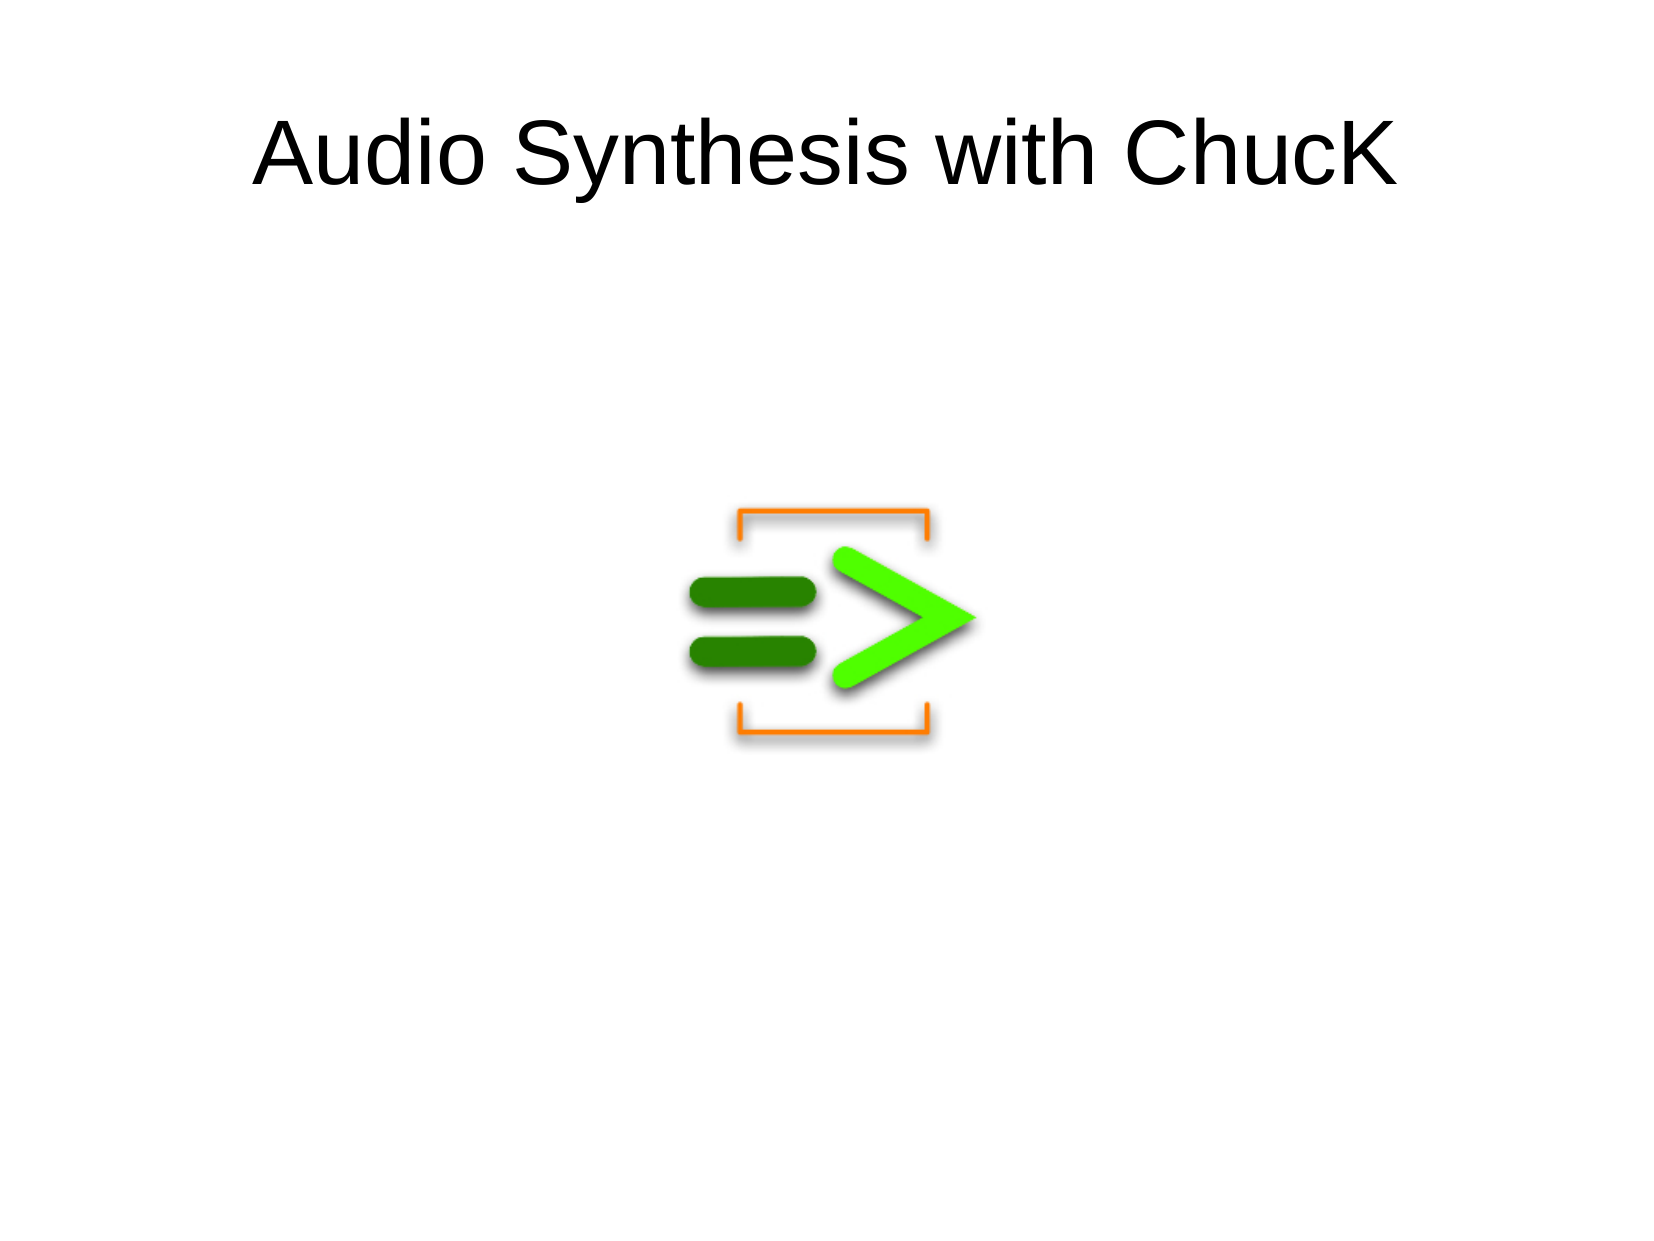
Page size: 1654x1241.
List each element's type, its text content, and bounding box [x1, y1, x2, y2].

picture [676, 495, 989, 755]
title Audio Synthesis with ChucK [82, 49, 1571, 257]
